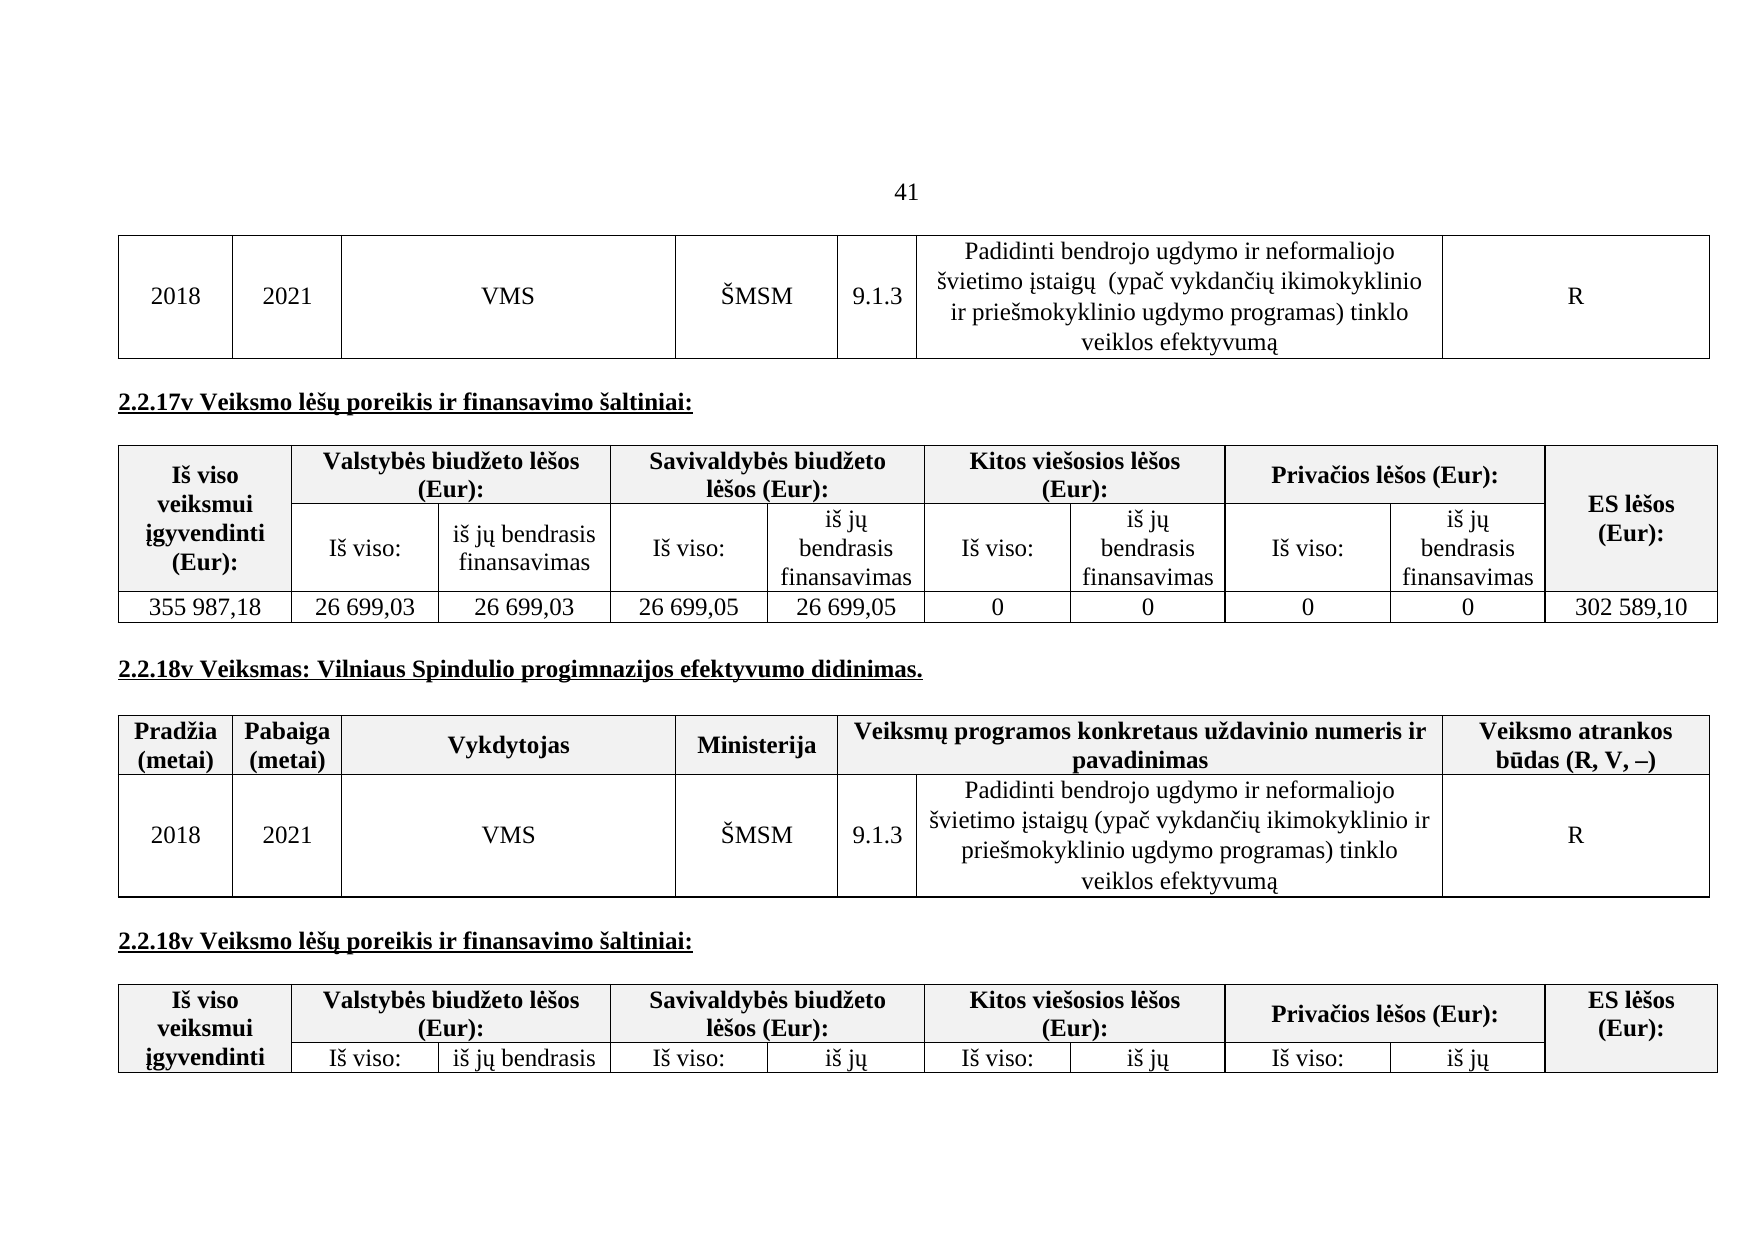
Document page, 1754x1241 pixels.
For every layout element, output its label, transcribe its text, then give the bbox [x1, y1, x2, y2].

table_cell 26 699,03 [439, 592, 610, 622]
text 2.2.18v Veiksmas: Vilniaus Spindulio progimnazijos efektyvumo didinimas. [118, 654, 1695, 682]
table_header Veiksmų programos konkretaus uždavinio numeris ir pavadinimas [838, 716, 1442, 774]
table_cell 26 699,05 [611, 592, 767, 622]
table_cell iš jų bendrasis finansavimas [1391, 504, 1544, 591]
table_header Veiksmo atrankos būdas (R, V, –) [1443, 716, 1709, 774]
table_header Privačios lėšos (Eur): [1226, 446, 1544, 503]
table_header Savivaldybės biudžeto lėšos (Eur): [611, 985, 924, 1042]
table_cell VMS [342, 775, 675, 896]
table_cell Padidinti bendrojo ugdymo ir neformaliojo švietimo įstaigų (ypač vykdančių ikimokyklinio ir priešmokyklinio ugdymo programas) tinklo veiklos efektyvumą [917, 775, 1442, 896]
table_cell 0 [1071, 592, 1224, 622]
table_cell iš jų [1391, 1043, 1544, 1072]
table_cell R [1443, 775, 1709, 896]
table_cell 0 [925, 592, 1070, 622]
table_cell ŠMSM [676, 775, 837, 896]
table_cell 9.1.3 [838, 236, 916, 357]
table_cell 26 699,05 [768, 592, 924, 622]
table_cell ŠMSM [676, 236, 837, 357]
table_cell Iš viso: [292, 504, 438, 591]
table_cell iš jų bendrasis finansavimas [1071, 504, 1224, 591]
table_header ES lėšos (Eur): [1546, 985, 1717, 1072]
table_header Iš viso veiksmui įgyvendinti (Eur): [119, 446, 291, 591]
table_cell 9.1.3 [838, 775, 916, 896]
table_cell R [1443, 236, 1709, 357]
table_header Kitos viešosios lėšos (Eur): [925, 985, 1224, 1042]
table_header Iš viso veiksmui įgyvendinti [119, 985, 291, 1072]
table_cell iš jų bendrasis finansavimas [439, 504, 610, 591]
table_cell Iš viso: [925, 504, 1070, 591]
table_cell iš jų bendrasis finansavimas [768, 504, 924, 591]
table_cell 302 589,10 [1546, 592, 1717, 622]
table_header Valstybės biudžeto lėšos (Eur): [292, 446, 610, 503]
table_cell 2021 [233, 236, 341, 357]
table_cell 26 699,03 [292, 592, 438, 622]
table_cell Iš viso: [611, 1043, 767, 1072]
table_cell 2018 [119, 775, 232, 896]
table_header ES lėšos (Eur): [1546, 446, 1717, 591]
table_cell iš jų [1071, 1043, 1224, 1072]
table_cell Iš viso: [292, 1043, 438, 1072]
table_header Privačios lėšos (Eur): [1226, 985, 1544, 1042]
table_cell Iš viso: [1226, 504, 1390, 591]
table_cell iš jų bendrasis [439, 1043, 610, 1072]
table_header Kitos viešosios lėšos (Eur): [925, 446, 1224, 503]
table_cell 2018 [119, 236, 232, 357]
table_header Vykdytojas [342, 716, 675, 774]
table_cell 0 [1391, 592, 1544, 622]
table_cell Padidinti bendrojo ugdymo ir neformaliojo švietimo įstaigų (ypač vykdančių ikimokyklinio ir priešmokyklinio ugdymo programas) tinklo veiklos efektyvumą [917, 236, 1442, 357]
table_header Valstybės biudžeto lėšos (Eur): [292, 985, 610, 1042]
table_header Pradžia (metai) [119, 716, 232, 774]
table_header Savivaldybės biudžeto lėšos (Eur): [611, 446, 924, 503]
table_cell Iš viso: [925, 1043, 1070, 1072]
table_cell VMS [342, 236, 675, 357]
table_cell 355 987,18 [119, 592, 291, 622]
table_cell Iš viso: [611, 504, 767, 591]
table_header Ministerija [676, 716, 837, 774]
table_cell iš jų [768, 1043, 924, 1072]
text 2.2.17v Veiksmo lėšų poreikis ir finansavimo šaltiniai: [118, 387, 1695, 416]
table_cell 2021 [233, 775, 341, 896]
table_cell 0 [1226, 592, 1390, 622]
table_header Pabaiga (metai) [233, 716, 341, 774]
text 2.2.18v Veiksmo lėšų poreikis ir finansavimo šaltiniai: [118, 926, 1695, 955]
table_cell Iš viso: [1226, 1043, 1390, 1072]
